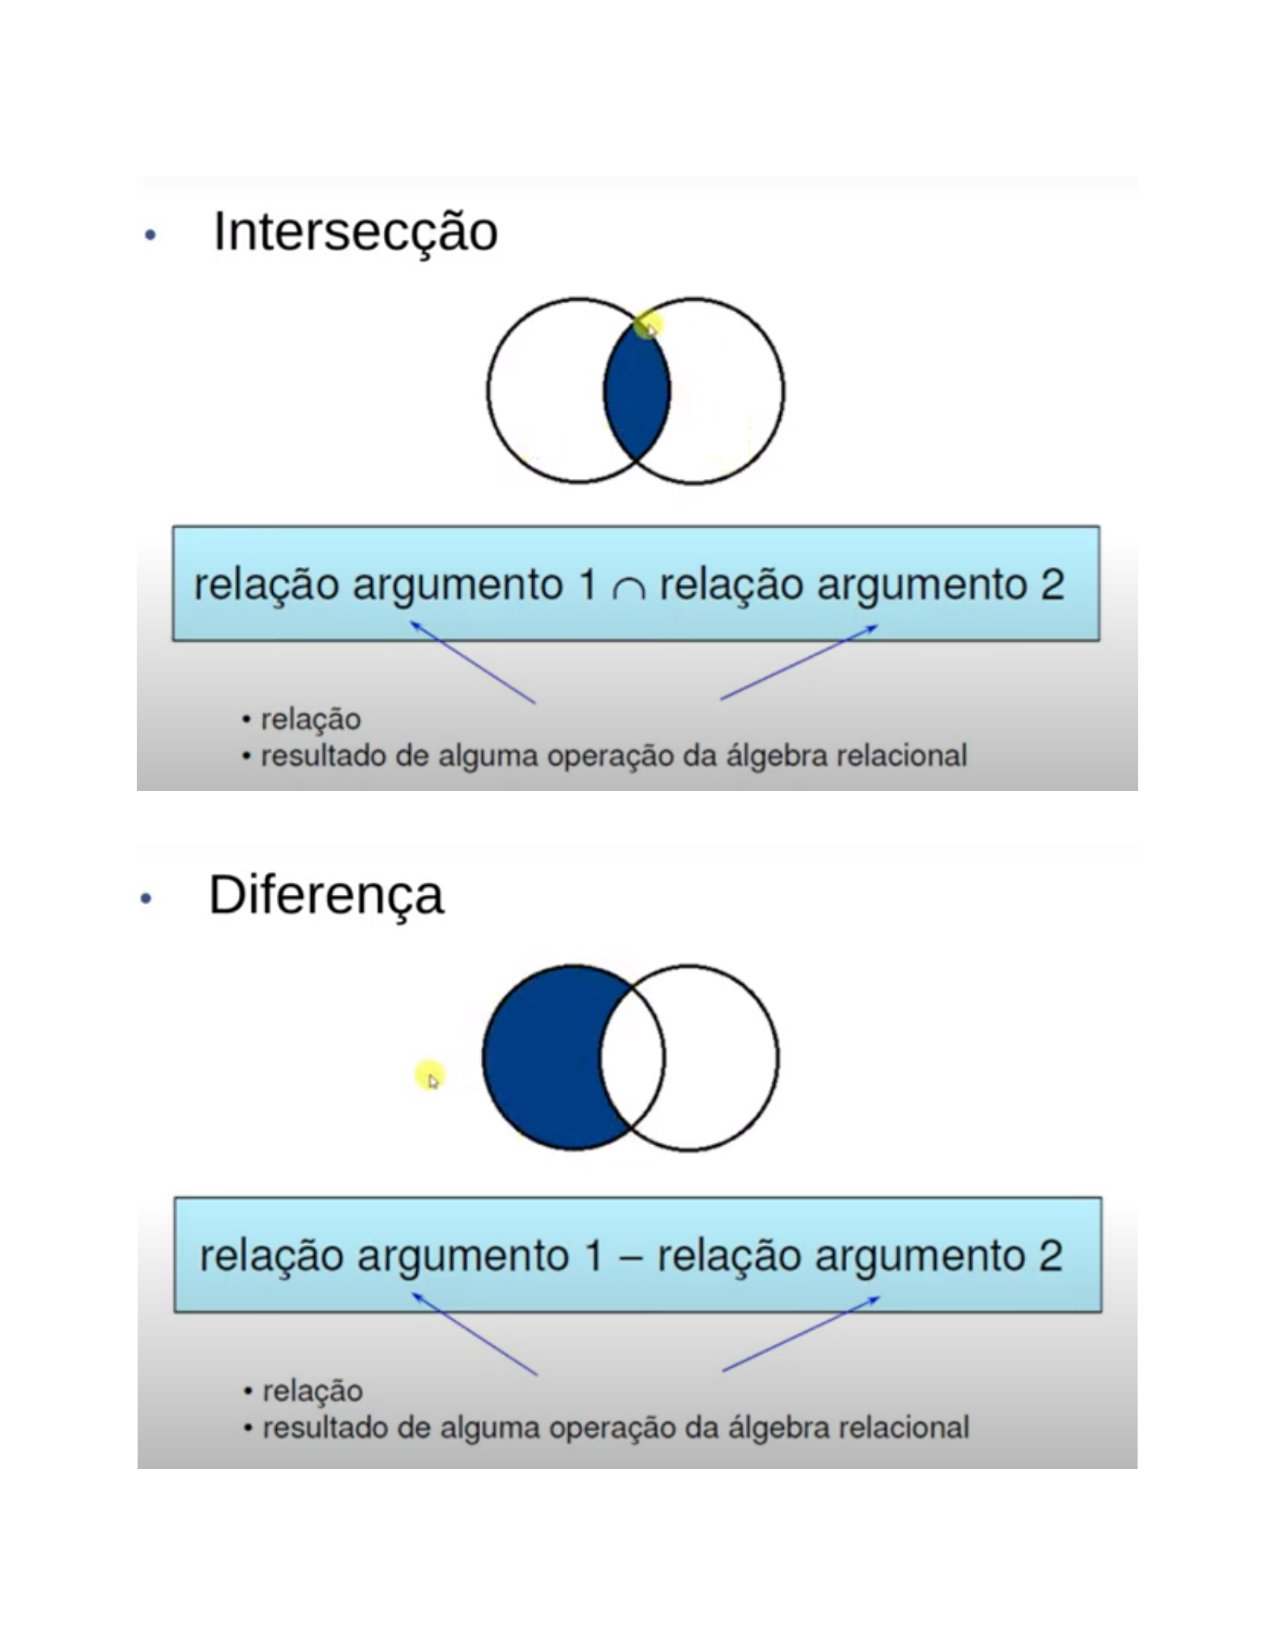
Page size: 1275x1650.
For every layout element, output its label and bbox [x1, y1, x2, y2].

picture [137, 845, 1138, 1469]
picture [136, 176, 1139, 791]
